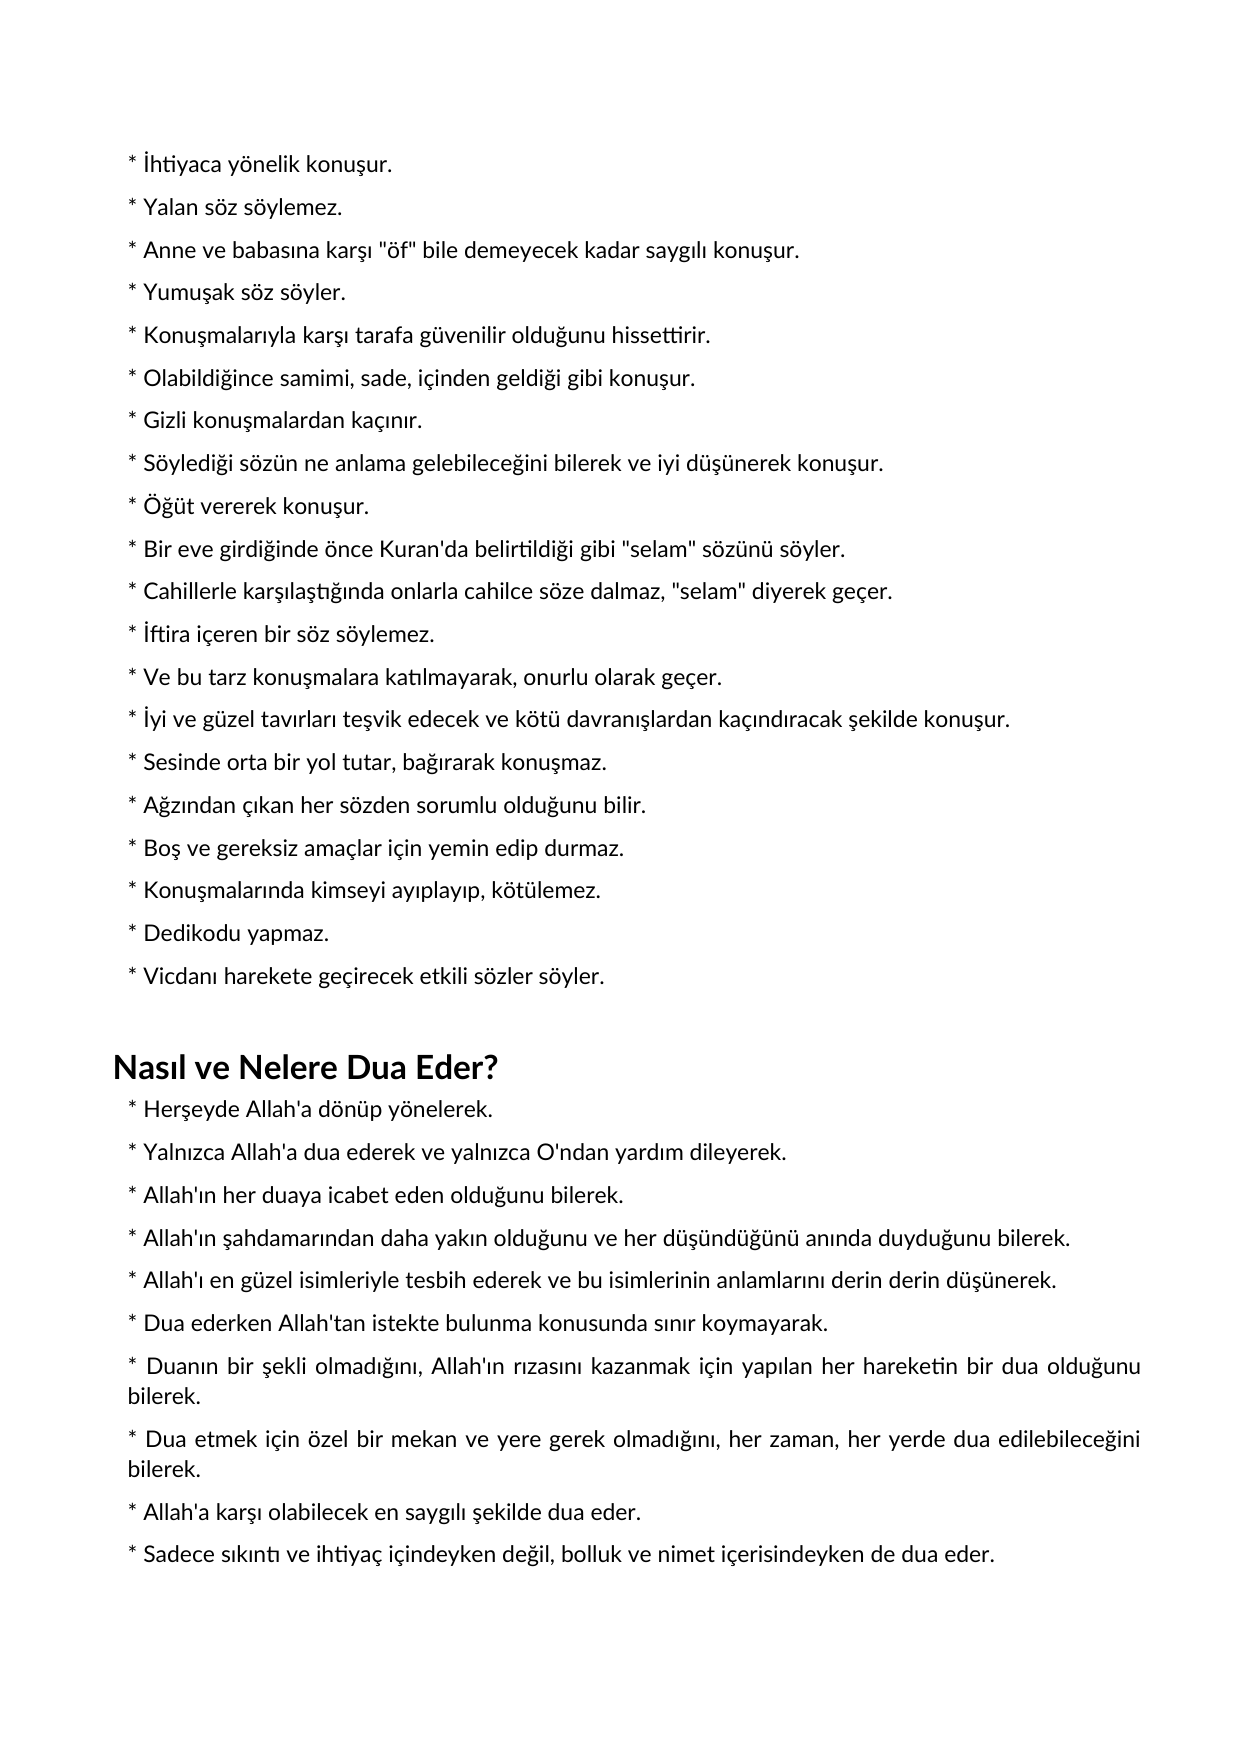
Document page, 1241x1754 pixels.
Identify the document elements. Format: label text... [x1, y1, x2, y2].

text * Dua ederken Allah'tan istekte bulunma konusunda sınır koymayarak. [127, 1309, 1143, 1336]
text * Cahillerle karşılaştığında onlarla cahilce söze dalmaz, "selam" diyerek geçer. [127, 577, 1143, 604]
text * Vicdanı harekete geçirecek etkili sözler söyler. [127, 961, 1143, 989]
text * Duanın bir şekli olmadığını, Allah'ın rızasını kazanmak için yapılan her hareketin bir dua olduğunu bilerek. [127, 1351, 1143, 1409]
text * Sesinde orta bir yol tutar, bağırarak konuşmaz. [127, 748, 1143, 775]
text * Allah'ı en güzel isimleriyle tesbih ederek ve bu isimlerinin anlamlarını derin derin düşünerek. [127, 1266, 1143, 1293]
text * Konuşmalarıyla karşı tarafa güvenilir olduğunu hissettirir. [127, 321, 1143, 348]
text * İftira içeren bir söz söylemez. [127, 620, 1143, 647]
text * Anne ve babasına karşı "öf" bile demeyecek kadar saygılı konuşur. [127, 235, 1143, 263]
text * Yumuşak söz söyler. [127, 278, 1143, 306]
text * Söylediği sözün ne anlama gelebileceğini bilerek ve iyi düşünerek konuşur. [127, 449, 1143, 476]
text * Allah'a karşı olabilecek en saygılı şekilde dua eder. [127, 1497, 1143, 1525]
text * Allah'ın şahdamarından daha yakın olduğunu ve her düşündüğünü anında duyduğunu bilerek. [127, 1223, 1143, 1251]
text * Ağzından çıkan her sözden sorumlu olduğunu bilir. [127, 791, 1143, 818]
text * İhtiyaca yönelik konuşur. [127, 150, 1143, 177]
text * İyi ve güzel tavırları teşvik edecek ve kötü davranışlardan kaçındıracak şekilde konuşur. [127, 705, 1143, 733]
text * Yalnızca Allah'a dua ederek ve yalnızca O'ndan yardım dileyerek. [127, 1138, 1143, 1165]
text * Ve bu tarz konuşmalara katılmayarak, onurlu olarak geçer. [127, 662, 1143, 690]
text * Konuşmalarında kimseyi ayıplayıp, kötülemez. [127, 876, 1143, 903]
text * Gizli konuşmalardan kaçınır. [127, 406, 1143, 434]
text * Herşeyde Allah'a dönüp yönelerek. [127, 1095, 1143, 1123]
text * Sadece sıkıntı ve ihtiyaç içindeyken değil, bolluk ve nimet içerisindeyken de dua eder. [127, 1540, 1143, 1567]
text * Bir eve girdiğinde önce Kuran'da belirtildiği gibi "selam" sözünü söyler. [127, 534, 1143, 562]
text * Boş ve gereksiz amaçlar için yemin edip durmaz. [127, 833, 1143, 861]
text * Olabildiğince samimi, sade, içinden geldiği gibi konuşur. [127, 363, 1143, 391]
text * Öğüt vererek konuşur. [127, 492, 1143, 519]
subtitle Nasıl ve Nelere Dua Eder? [112, 1047, 1165, 1087]
text * Dedikodu yapmaz. [127, 919, 1143, 946]
text * Dua etmek için özel bir mekan ve yere gerek olmadığını, her zaman, her yerde dua edilebileceğini bilerek. [127, 1424, 1143, 1482]
text * Yalan söz söylemez. [127, 193, 1143, 220]
text * Allah'ın her duaya icabet eden olduğunu bilerek. [127, 1181, 1143, 1208]
